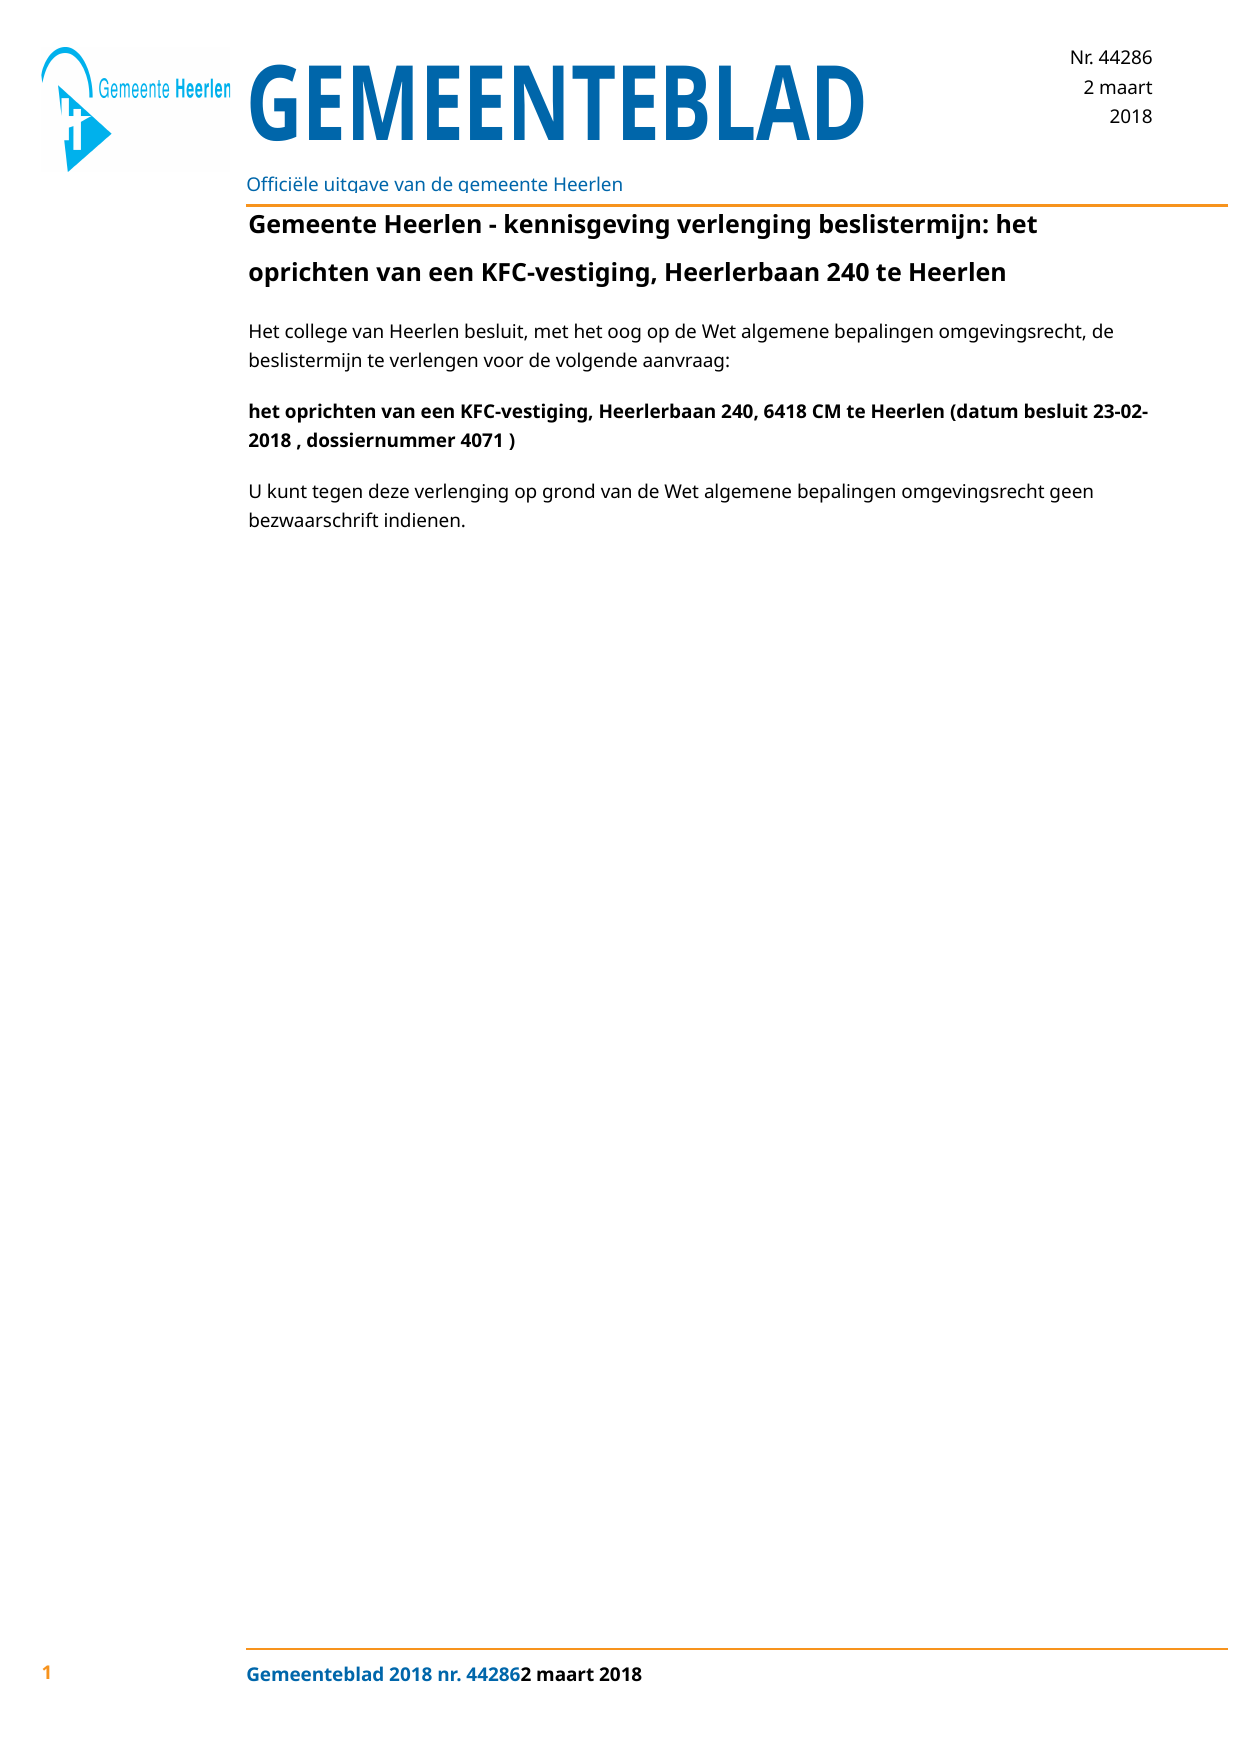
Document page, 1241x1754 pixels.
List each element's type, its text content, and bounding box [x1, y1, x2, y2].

text U kunt tegen deze verlenging op grond van de Wet algemene bepalingen omgevingsrecht geen bezwaarschrift indienen. [248, 478, 1152, 533]
text het oprichten van een KFC-vestiging, Heerlerbaan 240, 6418 CM te Heerlen (datum besluit 23-02-2018 , dossiernummer 4071 ) [248, 398, 1152, 453]
text Gemeente Heerlen - kennisgeving verlenging beslistermijn: het oprichten van een KFC-vestiging, Heerlerbaan 240 te Heerlen [248, 207, 1152, 288]
picture [41, 47, 58, 70]
text Het college van Heerlen besluit, met het oog op de Wet algemene bepalingen omgevingsrecht, de beslistermijn te verlengen voor de volgende aanvraag: [248, 318, 1152, 373]
picture [41, 47, 231, 172]
